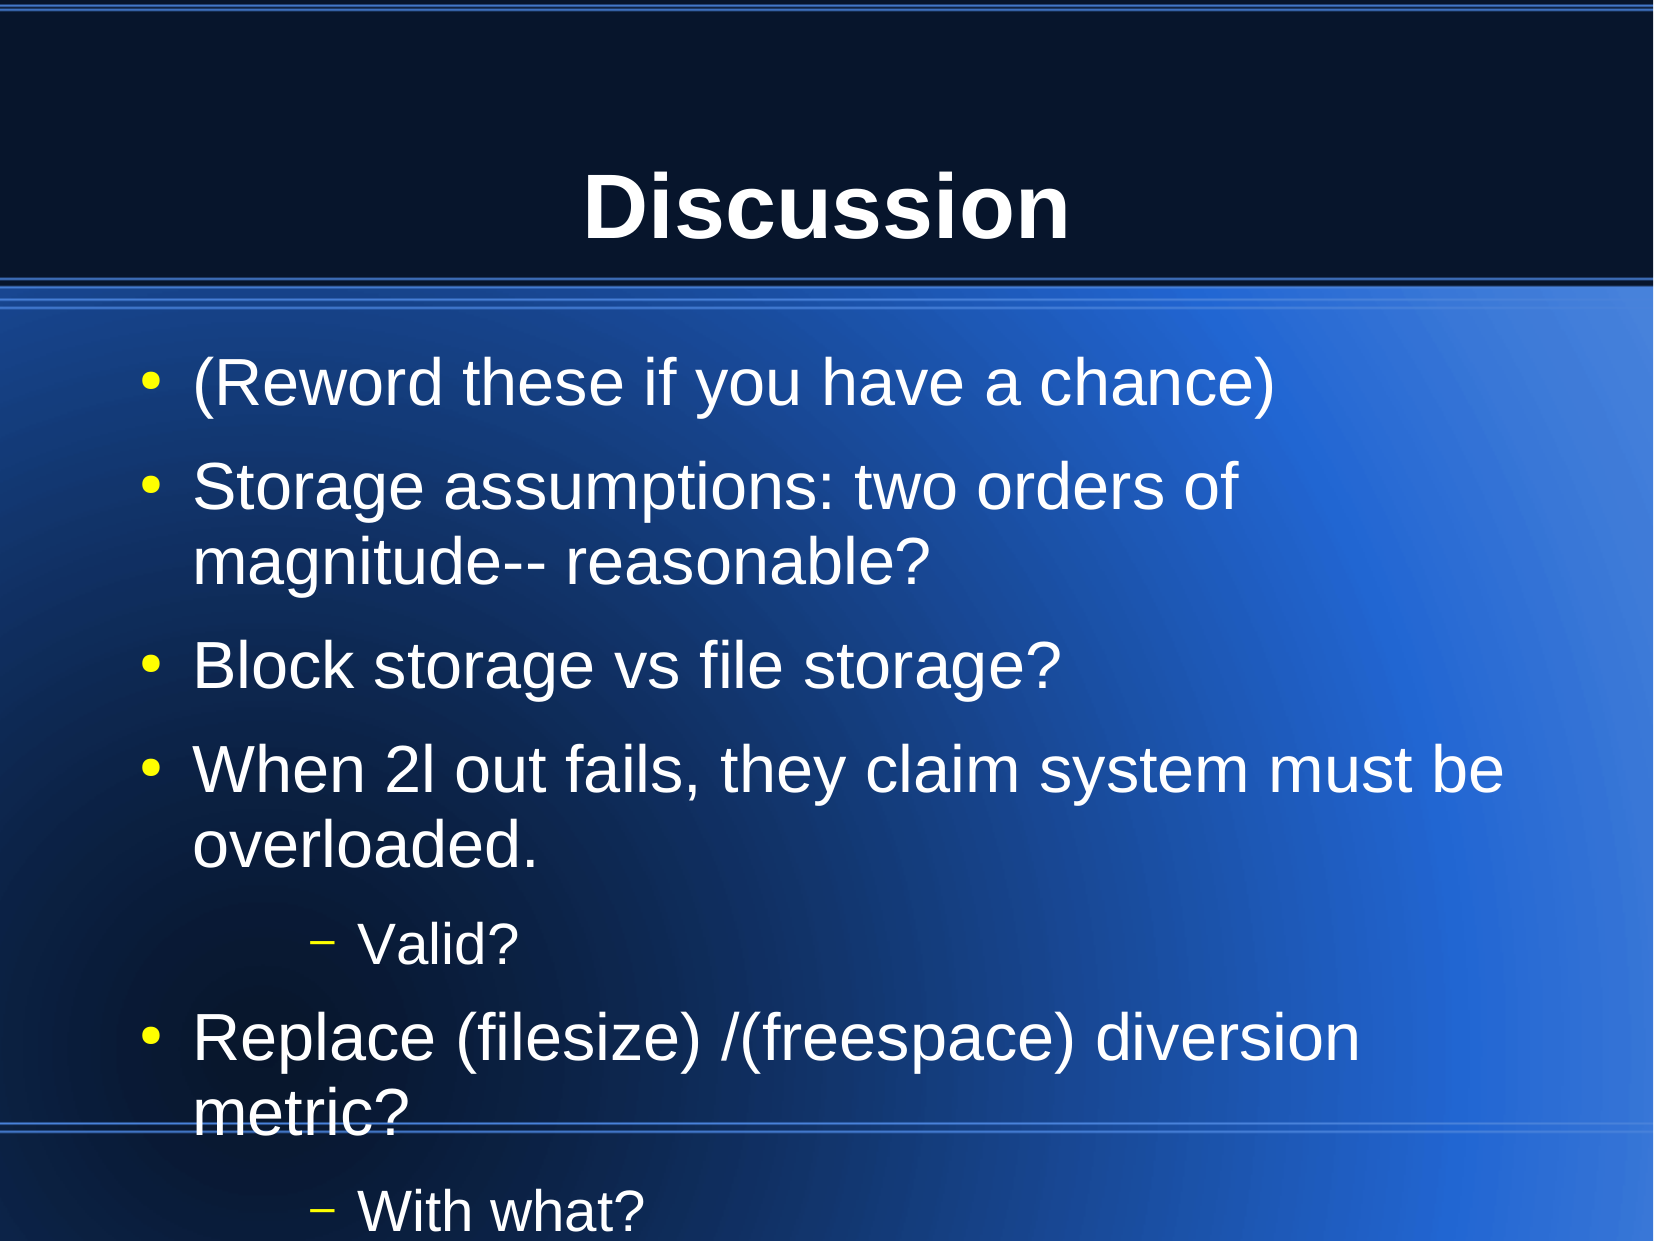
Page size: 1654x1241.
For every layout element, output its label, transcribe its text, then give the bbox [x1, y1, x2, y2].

picture [0, 0, 1654, 1241]
list (Reword these if you have a chance) Storage assumptions: two orders of magnitude-- reasonable? Block storage vs file storage? When 2l out fails, they claim system must be overloaded. Valid? Replace (filesize) /(freespace) diversion metric? With what? Would you use PAST? Why (not), and for what? [121, 344, 1533, 1241]
title Discussion [121, 102, 1533, 311]
